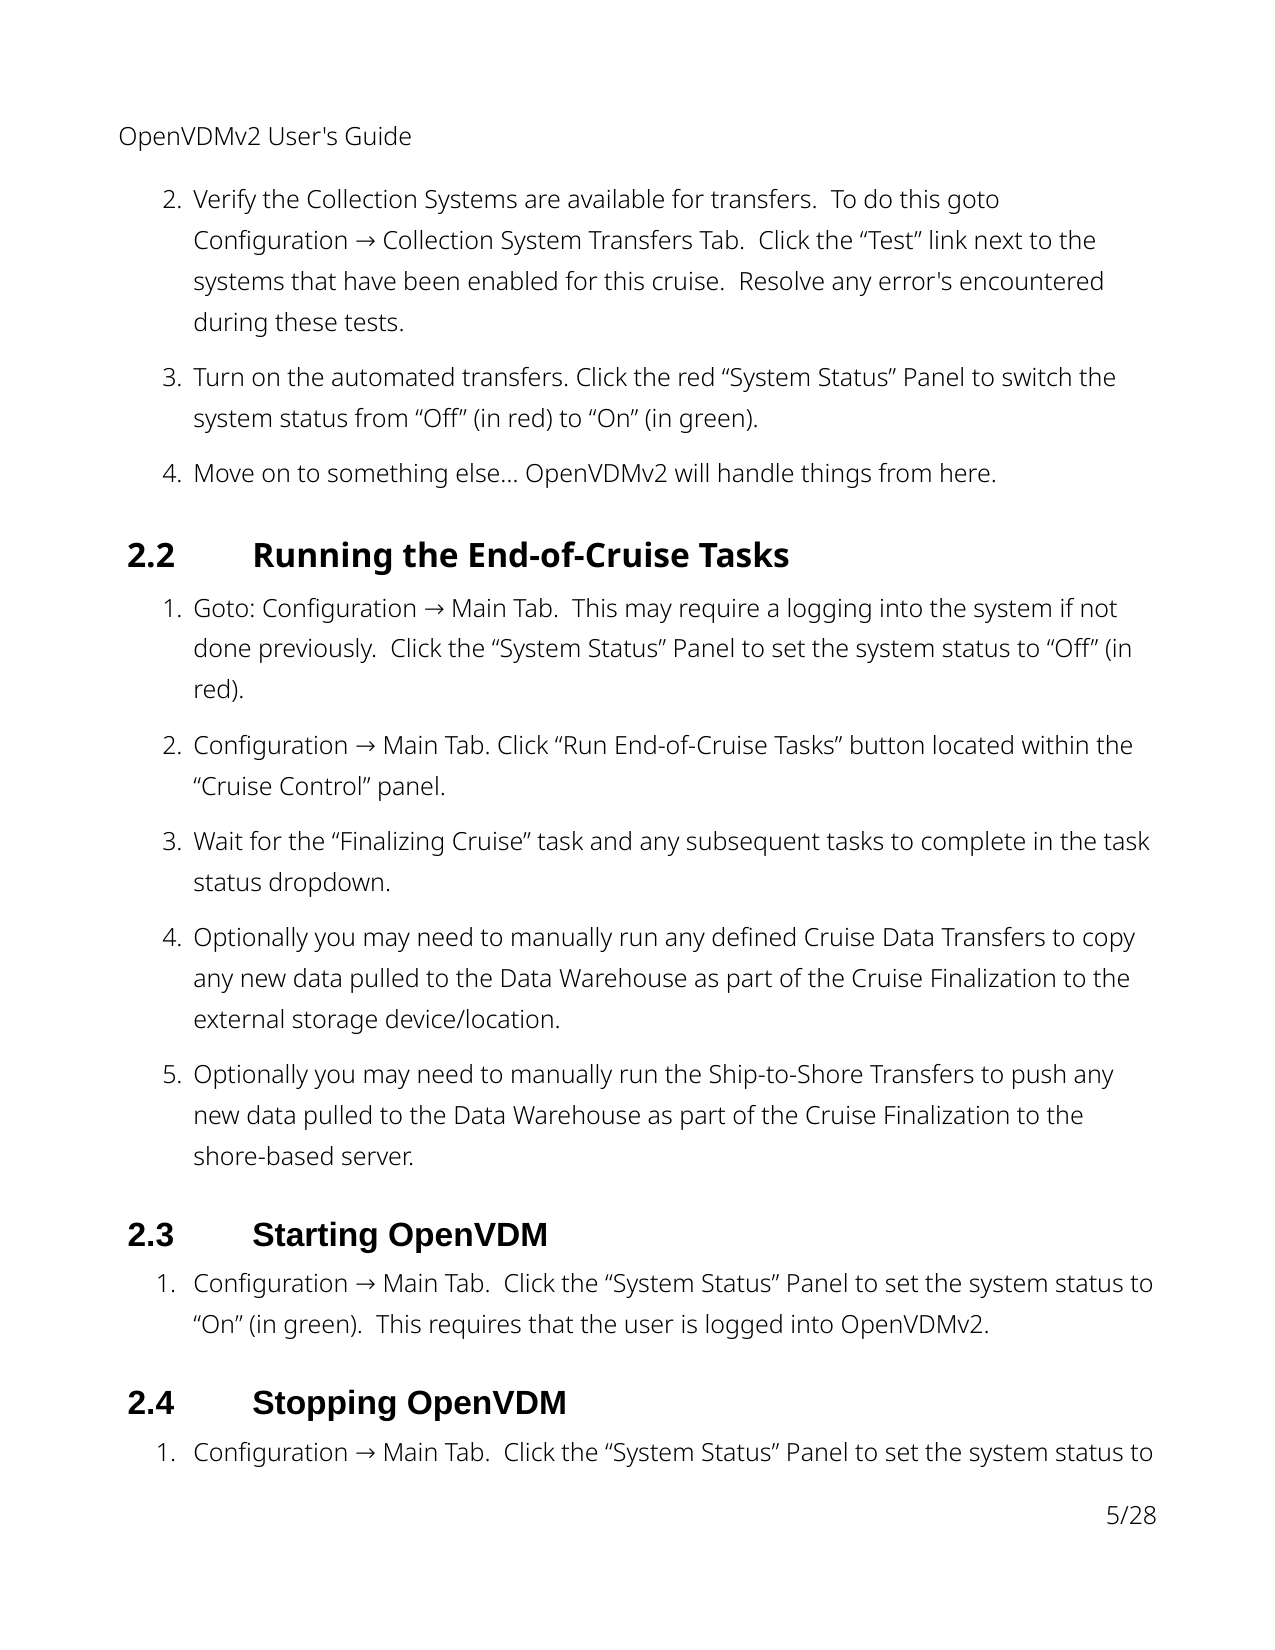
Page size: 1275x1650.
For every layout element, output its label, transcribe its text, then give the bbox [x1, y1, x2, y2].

list Optionally you may need to manually run the Ship-to-Shore Transfers to push any new data pulled to the Data Warehouse as part of the Cruise Finalization to the shore-based server. [156, 1057, 1157, 1173]
list Move on to something else… OpenVDMv2 will handle things from here. [156, 456, 1157, 490]
subtitle Starting OpenVDM [118, 1215, 1157, 1253]
list Goto: Configuration → Main Tab. This may require a logging into the system if not done previously. Click the “System Status” Panel to set the system status to “Off” (in red). [156, 590, 1157, 706]
list Configuration → Main Tab. Click the “System Status” Panel to set the system status to [156, 1434, 1157, 1468]
list Configuration → Main Tab. Click the “System Status” Panel to set the system status to “On” (in green). This requires that the user is logged into OpenVDMv2. [156, 1266, 1157, 1341]
list Configuration → Main Tab. Click “Run End-of-Cruise Tasks” button located within the “Cruise Control” panel. [156, 727, 1157, 802]
list Turn on the automated transfers. Click the red “System Status” Panel to switch the system status from “Off” (in red) to “On” (in green). [156, 359, 1157, 434]
list Wait for the “Finalizing Cruise” task and any subsequent tasks to complete in the task status dropdown. [156, 824, 1157, 898]
list Verify the Collection Systems are available for transfers. To do this goto Configuration → Collection System Transfers Tab. Click the “Test” link next to the systems that have been enabled for this cruise. Resolve any error's encountered during these tests. [156, 182, 1157, 338]
subtitle Stopping OpenVDM [118, 1383, 1157, 1422]
subtitle Running the End-of-Cruise Tasks [118, 532, 1157, 578]
list Optionally you may need to manually run any defined Cruise Data Transfers to copy any new data pulled to the Data Warehouse as part of the Cruise Finalization to the external storage device/location. [156, 920, 1157, 1036]
